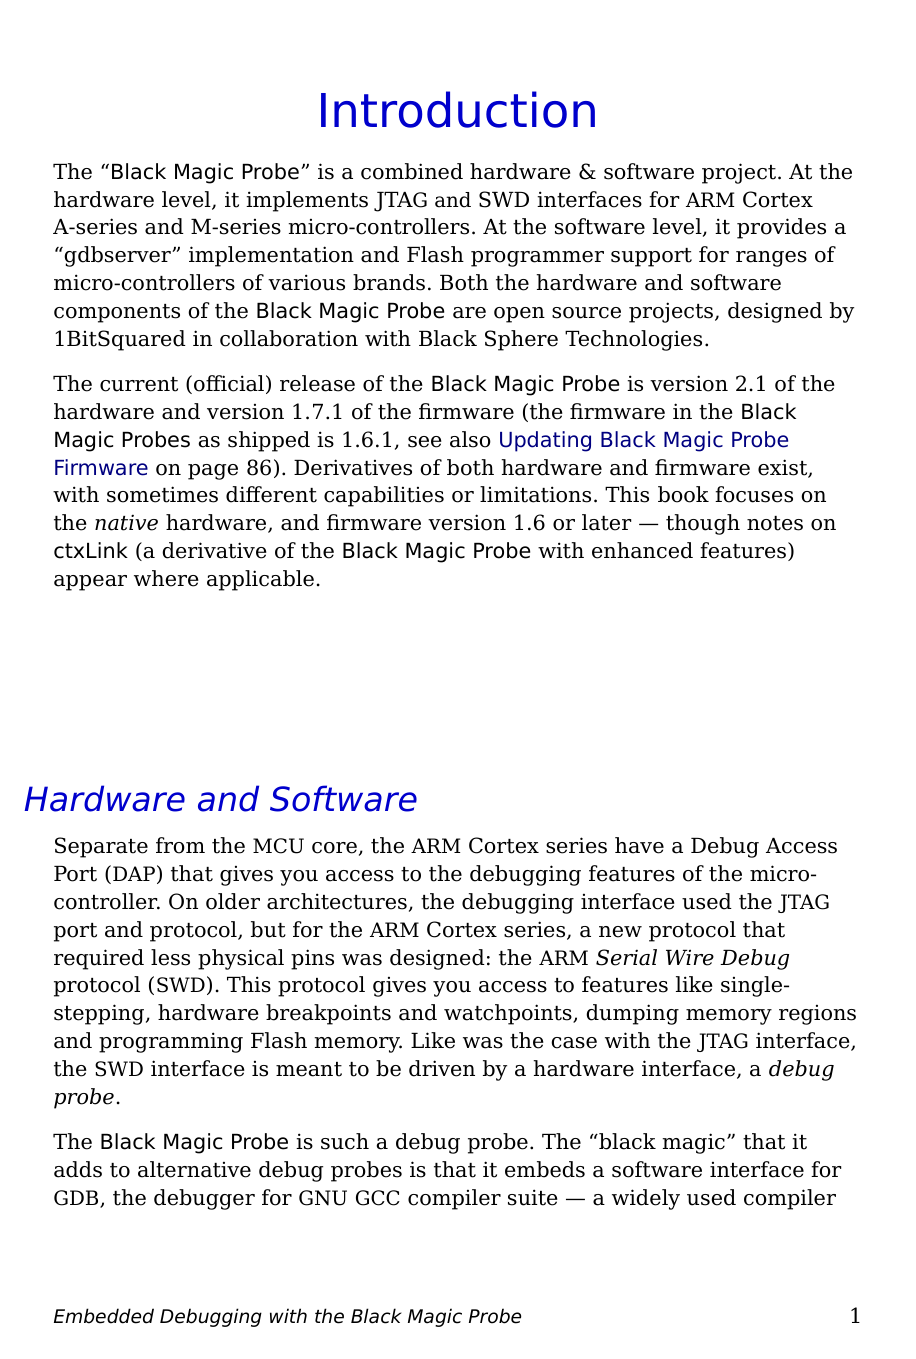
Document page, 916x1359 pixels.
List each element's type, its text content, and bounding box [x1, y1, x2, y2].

text The current (official) release of the Black Magic Probe is version 2.1 of the hardware and version 1.7.1 of the firmware (the firmware in the Black Magic Probes as shipped is 1.6.1, see also Updating Black Magic Probe Firmware on page 86). Derivatives of both hardware and firmware exist, with sometimes different capabilities or limitations. This book focuses on the native hardware, and firmware version 1.6 or later — though notes on ctxLink (a derivative of the Black Magic Probe with enhanced features) appear where applicable. [53, 372, 862, 591]
text The Black Magic Probe is such a debug probe. The “black magic” that it adds to alternative debug probes is that it embeds a software interface for GDB, the debugger for GNU GCC compiler suite — a widely used compiler [53, 1130, 862, 1210]
text Separate from the MCU core, the ARM Cortex series have a Debug Access Port (DAP) that gives you access to the debugging features of the micro-controller. On older architectures, the debugging interface used the JTAG port and protocol, but for the ARM Cortex series, a new protocol that required less physical pins was designed: the ARM Serial Wire Debug protocol (SWD). This protocol gives you access to features like single-stepping, hardware breakpoints and watchpoints, dumping memory regions and programming Flash memory. Like was the case with the JTAG interface, the SWD interface is meant to be driven by a hardware interface, a debug probe. [53, 834, 862, 1109]
text The “Black Magic Probe” is a combined hardware & software project. At the hardware level, it implements JTAG and SWD interfaces for ARM Cortex A‑series and M-series micro-controllers. At the software level, it provides a “gdbserver” implementation and Flash programmer support for ranges of micro-controllers of various brands. Both the hardware and software components of the Black Magic Probe are open source projects, designed by 1BitSquared in collaboration with Black Sphere Technologies. [53, 160, 862, 351]
subtitle Introduction [53, 84, 862, 138]
subtitle Hardware and Software [24, 627, 862, 819]
